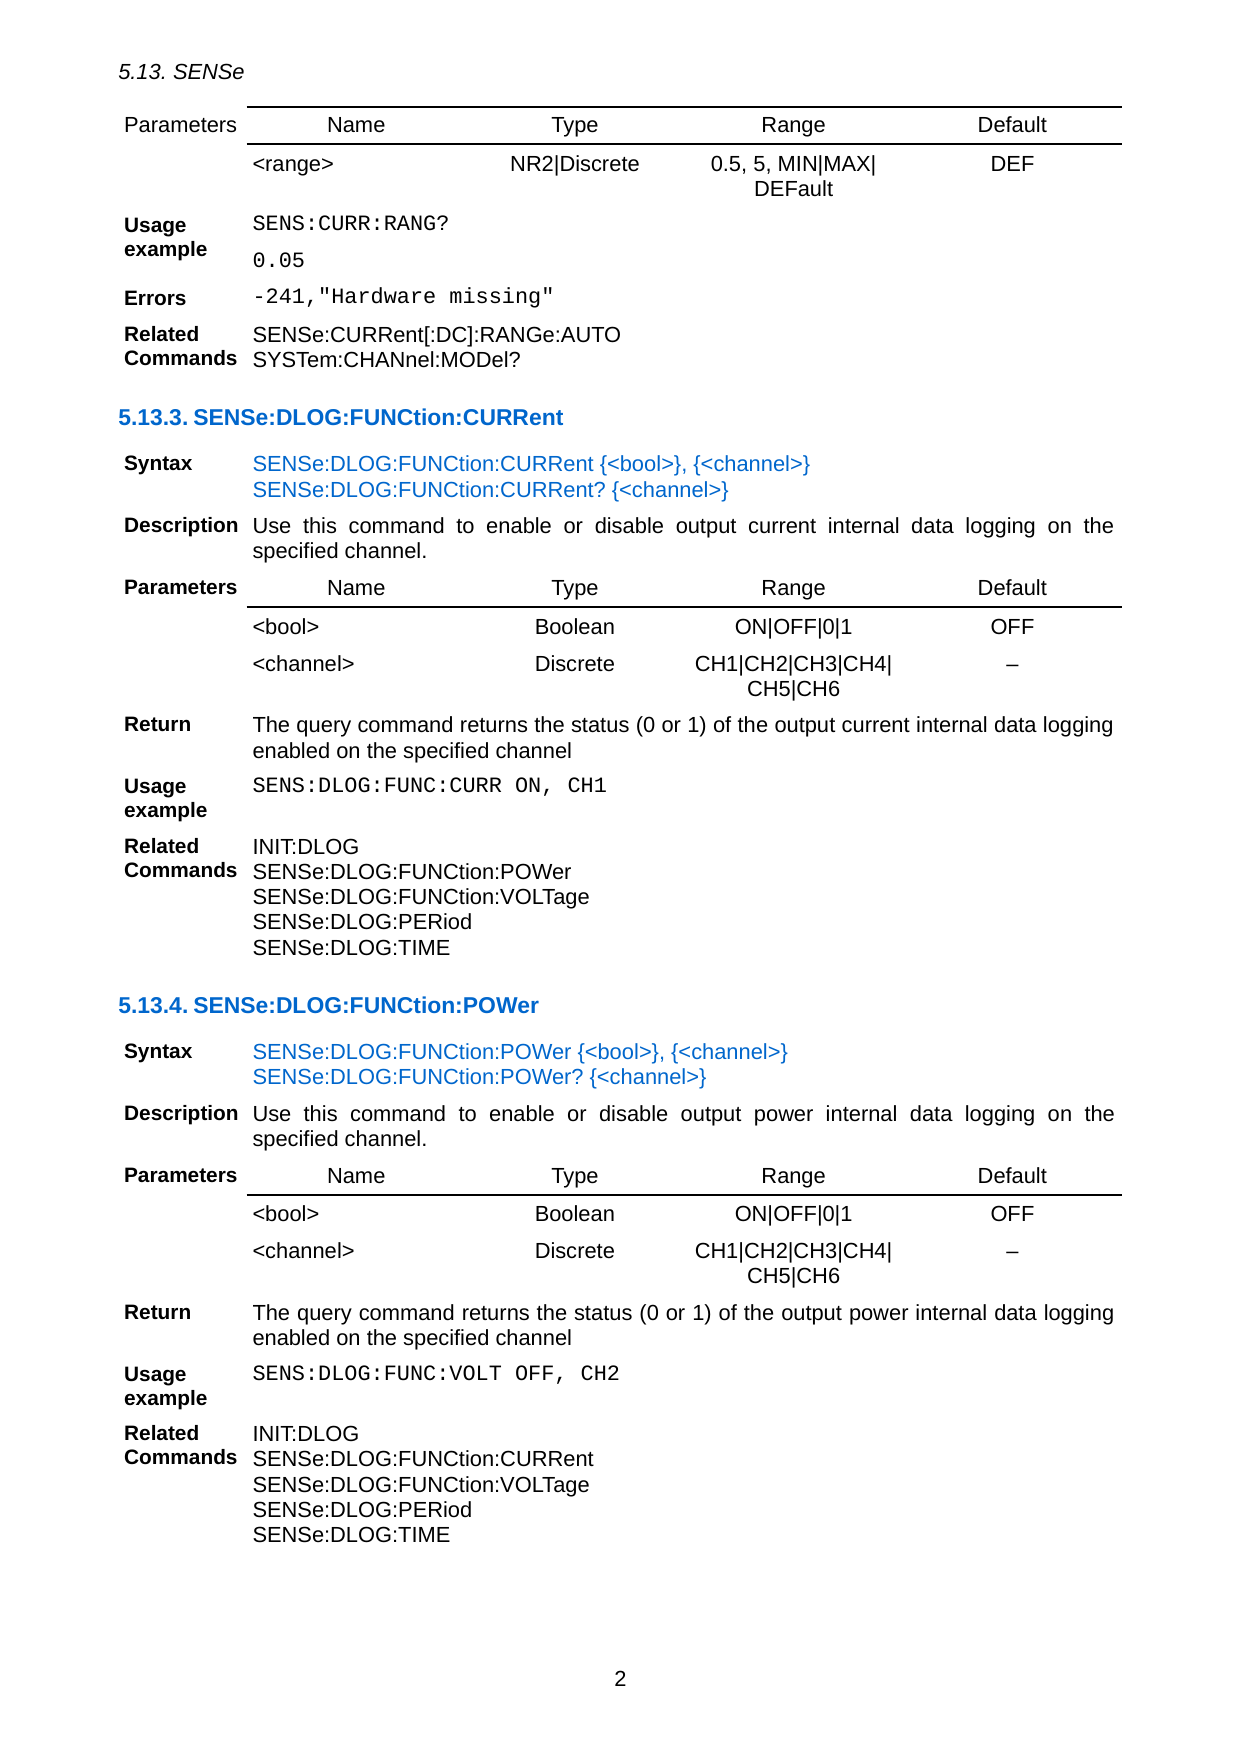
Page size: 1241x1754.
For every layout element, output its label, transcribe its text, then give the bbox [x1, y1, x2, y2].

table_cell -241,"Hardware missing" [247, 280, 1122, 316]
table_cell Default [903, 108, 1122, 143]
table_cell SENS:DLOG:FUNC:VOLT OFF, CH2 [247, 1356, 1122, 1415]
table_cell Name [247, 108, 465, 143]
table_cell The query command returns the status (0 or 1) of the output power internal data logging enabled on the specified channel [247, 1294, 1122, 1356]
table_cell Related Commands [118, 316, 247, 378]
table_cell Return [118, 707, 247, 768]
table_cell Usage example [118, 769, 247, 828]
subtitle SENSe:DLOG:FUNCtion:CURRent [118, 404, 1122, 431]
table_cell Errors [118, 280, 247, 316]
subtitle SENSe:DLOG:FUNCtion:POWer [118, 992, 1122, 1018]
table_cell Boolean [465, 608, 684, 645]
table_cell Related Commands [118, 1415, 247, 1553]
table_cell <bool> [247, 608, 465, 645]
table_cell Parameters [118, 1157, 247, 1294]
table_cell SENS:DLOG:FUNC:CURR ON, CH1 [247, 769, 1122, 828]
table_cell ON|OFF|0|1 [684, 608, 903, 645]
table_cell Usage example [118, 1356, 247, 1415]
table_cell <bool> [247, 1196, 465, 1232]
table_cell DEF [903, 145, 1122, 207]
table_cell Description [118, 1095, 247, 1157]
table_cell OFF [903, 608, 1122, 645]
table_cell SENSe:CURRent[:DC]:RANGe:AUTO SYSTem:CHANnel:MODel? [247, 316, 1122, 378]
table_cell Related Commands [118, 828, 247, 965]
table_cell SENS:CURR:RANG? 0.05 [247, 207, 1122, 280]
table_cell Range [684, 569, 903, 606]
table_cell Parameters [118, 106, 247, 207]
table_cell INIT:DLOG SENSe:DLOG:FUNCtion:CURRent SENSe:DLOG:FUNCtion:VOLTage SENSe:DLOG:PERiod SENSe:DLOG:TIME [247, 1415, 1122, 1553]
table_cell Name [247, 1157, 465, 1193]
table_cell Use this command to enable or disable output power internal data logging on the specified channel. [247, 1095, 1122, 1157]
table_cell Default [903, 1157, 1122, 1193]
table_cell Type [465, 569, 684, 606]
table_cell Range [684, 1157, 903, 1193]
table_cell NR2|Discrete [465, 145, 684, 207]
table_cell The query command returns the status (0 or 1) of the output current internal data logging enabled on the specified channel [247, 707, 1122, 768]
table_cell Parameters [118, 569, 247, 707]
table_cell – [903, 1232, 1122, 1294]
table_cell Type [465, 1157, 684, 1193]
table_cell CH1|CH2|CH3|CH4|CH5|CH6 [684, 645, 903, 707]
table_cell Use this command to enable or disable output current internal data logging on the specified channel. [247, 508, 1122, 569]
table_cell Range [684, 108, 903, 143]
table_header SENSe:DLOG:FUNCtion:POWer {<bool>}, {<channel>} SENSe:DLOG:FUNCtion:POWer? {<channel>} [247, 1033, 1122, 1095]
table_cell 0.5, 5, MIN|MAX|DEFault [684, 145, 903, 207]
table_cell Name [247, 569, 465, 606]
table_cell Boolean [465, 1196, 684, 1232]
table_cell – [903, 645, 1122, 707]
table_cell Return [118, 1294, 247, 1356]
table_cell Type [465, 108, 684, 143]
table_cell Default [903, 569, 1122, 606]
table_header Syntax [118, 1033, 247, 1095]
table_cell <channel> [247, 1232, 465, 1294]
table_cell Discrete [465, 1232, 684, 1294]
table_cell ON|OFF|0|1 [684, 1196, 903, 1232]
table_cell Discrete [465, 645, 684, 707]
table_cell Usage example [118, 207, 247, 280]
table_cell OFF [903, 1196, 1122, 1232]
table_header SENSe:DLOG:FUNCtion:CURRent {<bool>}, {<channel>} SENSe:DLOG:FUNCtion:CURRent? {<channel>} [247, 446, 1122, 507]
table_cell CH1|CH2|CH3|CH4|CH5|CH6 [684, 1232, 903, 1294]
table_header Syntax [118, 446, 247, 507]
table_cell INIT:DLOG SENSe:DLOG:FUNCtion:POWer SENSe:DLOG:FUNCtion:VOLTage SENSe:DLOG:PERiod SENSe:DLOG:TIME [247, 828, 1122, 965]
table_cell <channel> [247, 645, 465, 707]
table_cell Description [118, 508, 247, 569]
table_cell <range> [247, 145, 465, 207]
